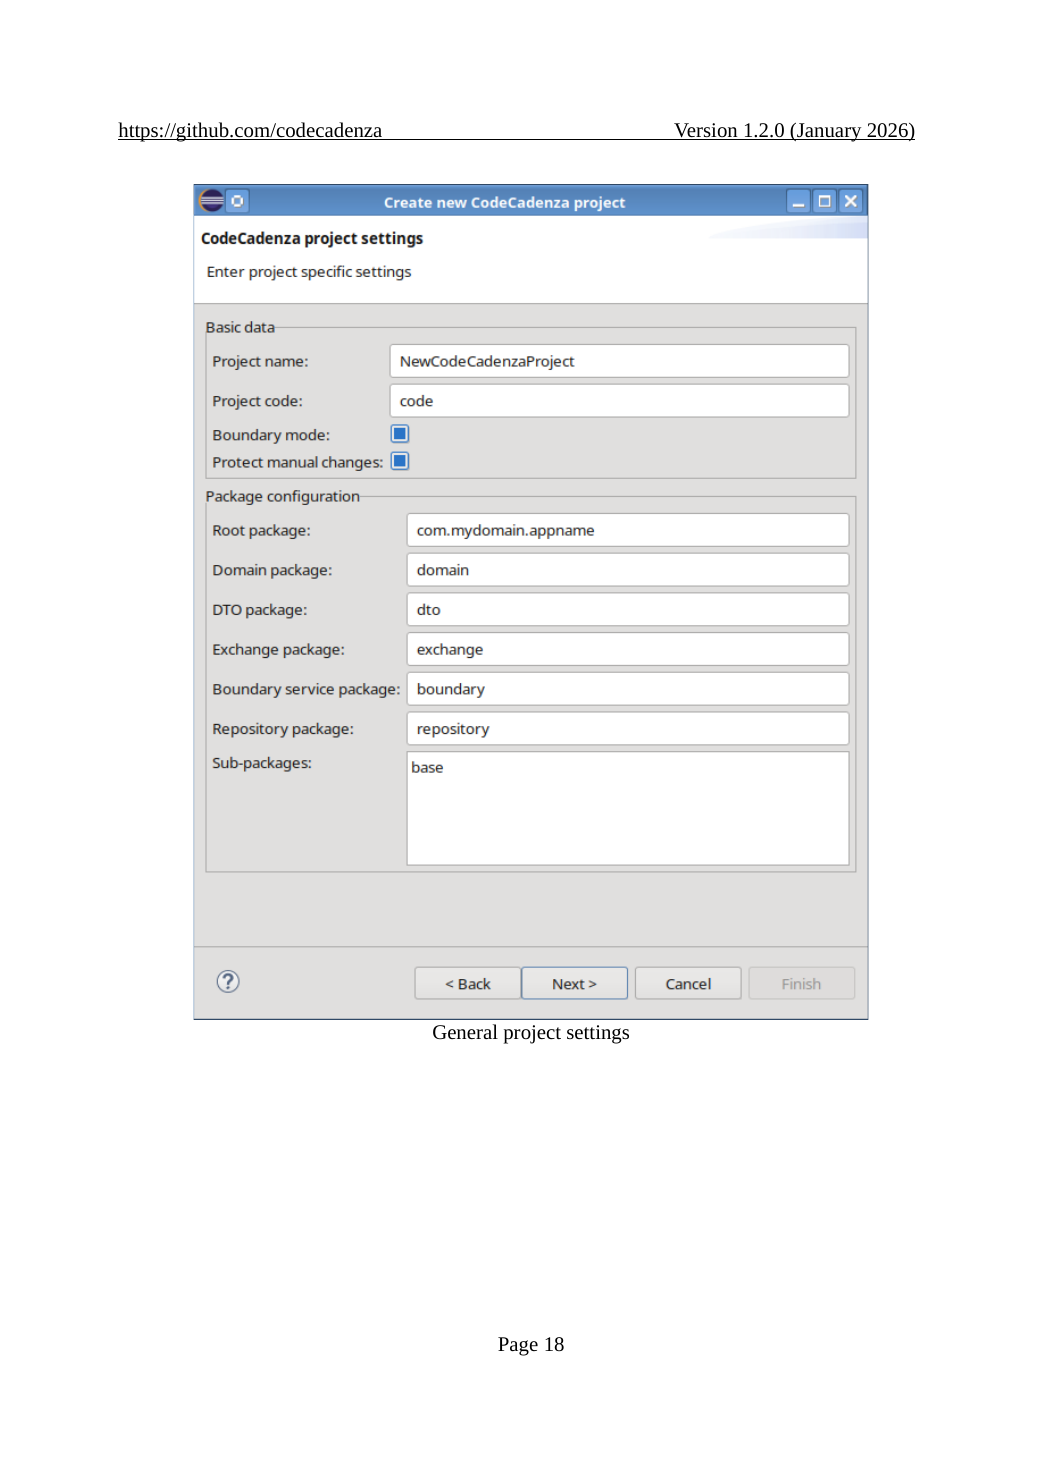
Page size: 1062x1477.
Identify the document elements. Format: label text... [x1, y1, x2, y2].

picture [193, 184, 869, 1020]
text General project settings [193, 1020, 868, 1044]
